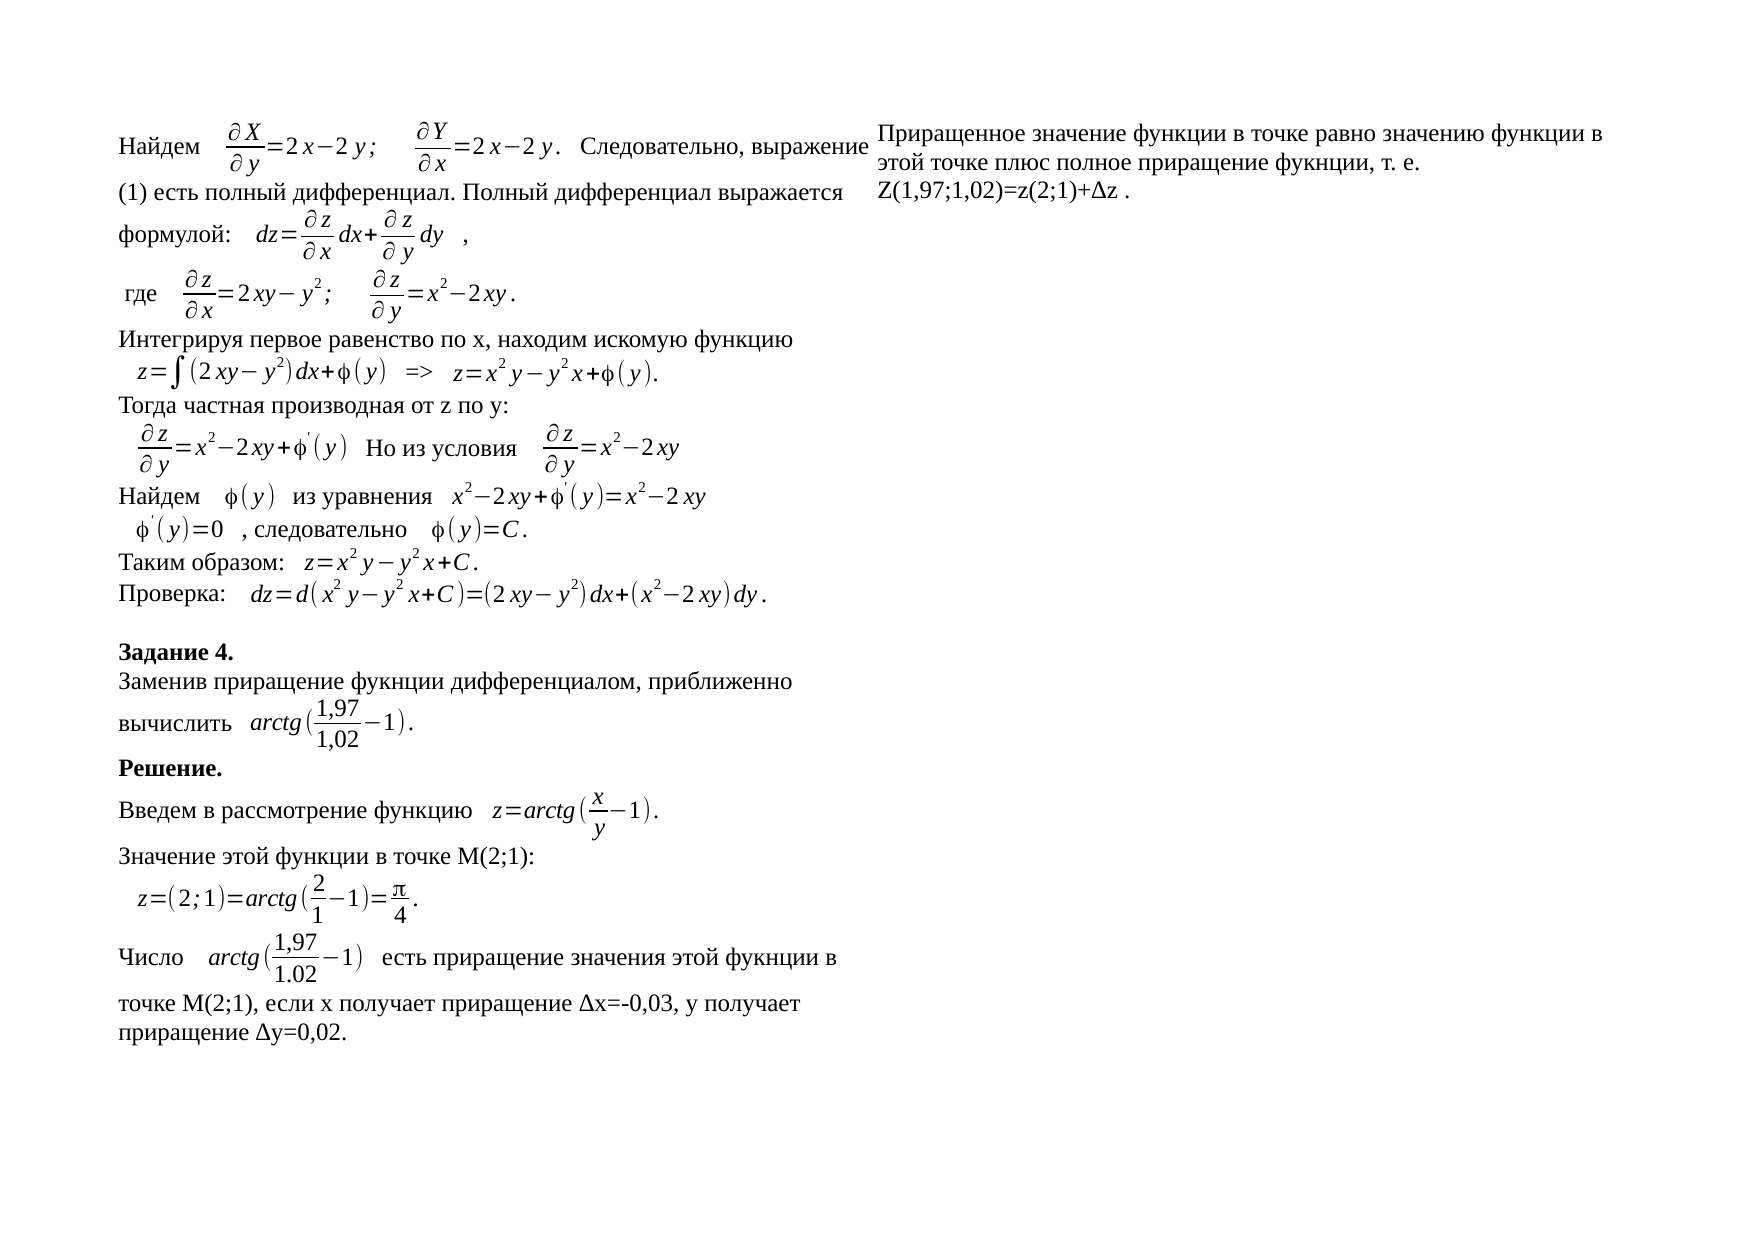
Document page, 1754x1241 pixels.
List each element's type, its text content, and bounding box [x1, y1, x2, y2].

text Заменив приращение фукнции дифференциалом, приближенно вычислить [118, 666, 877, 753]
text Найдем Следовательно, выражение (1) есть полный дифференциал. Полный дифференциал выражается формулой: , [118, 118, 877, 265]
text Проверка: [118, 575, 877, 608]
text Значение этой функции в точке M(2;1): [118, 841, 877, 870]
text , следовательно [118, 511, 877, 544]
text Тогда частная производная от z по y: [118, 391, 877, 419]
text Интегрируя первое равенство по x, находим искомую функцию [118, 324, 877, 353]
text Введем в рассмотрение функцию [118, 782, 877, 841]
text Число есть приращение значения этой фукнции в точке M(2;1), если х получает приращение ∆x=-0,03, y получает приращение ∆y=0,02. [118, 929, 877, 1045]
text где [118, 265, 877, 324]
text Найдем из уравнения [118, 478, 877, 511]
text Таким образом: [118, 544, 877, 575]
text Задание 4. [118, 637, 877, 666]
text => [118, 353, 877, 391]
text Приращенное значение функции в точке равно значению функции в этой точке плюс полное приращение фукнции, т. е. Z(1,97;1,02)=z(2;1)+∆z . [877, 118, 1636, 204]
text Но из условия [118, 419, 877, 478]
text Решение. [118, 753, 877, 782]
